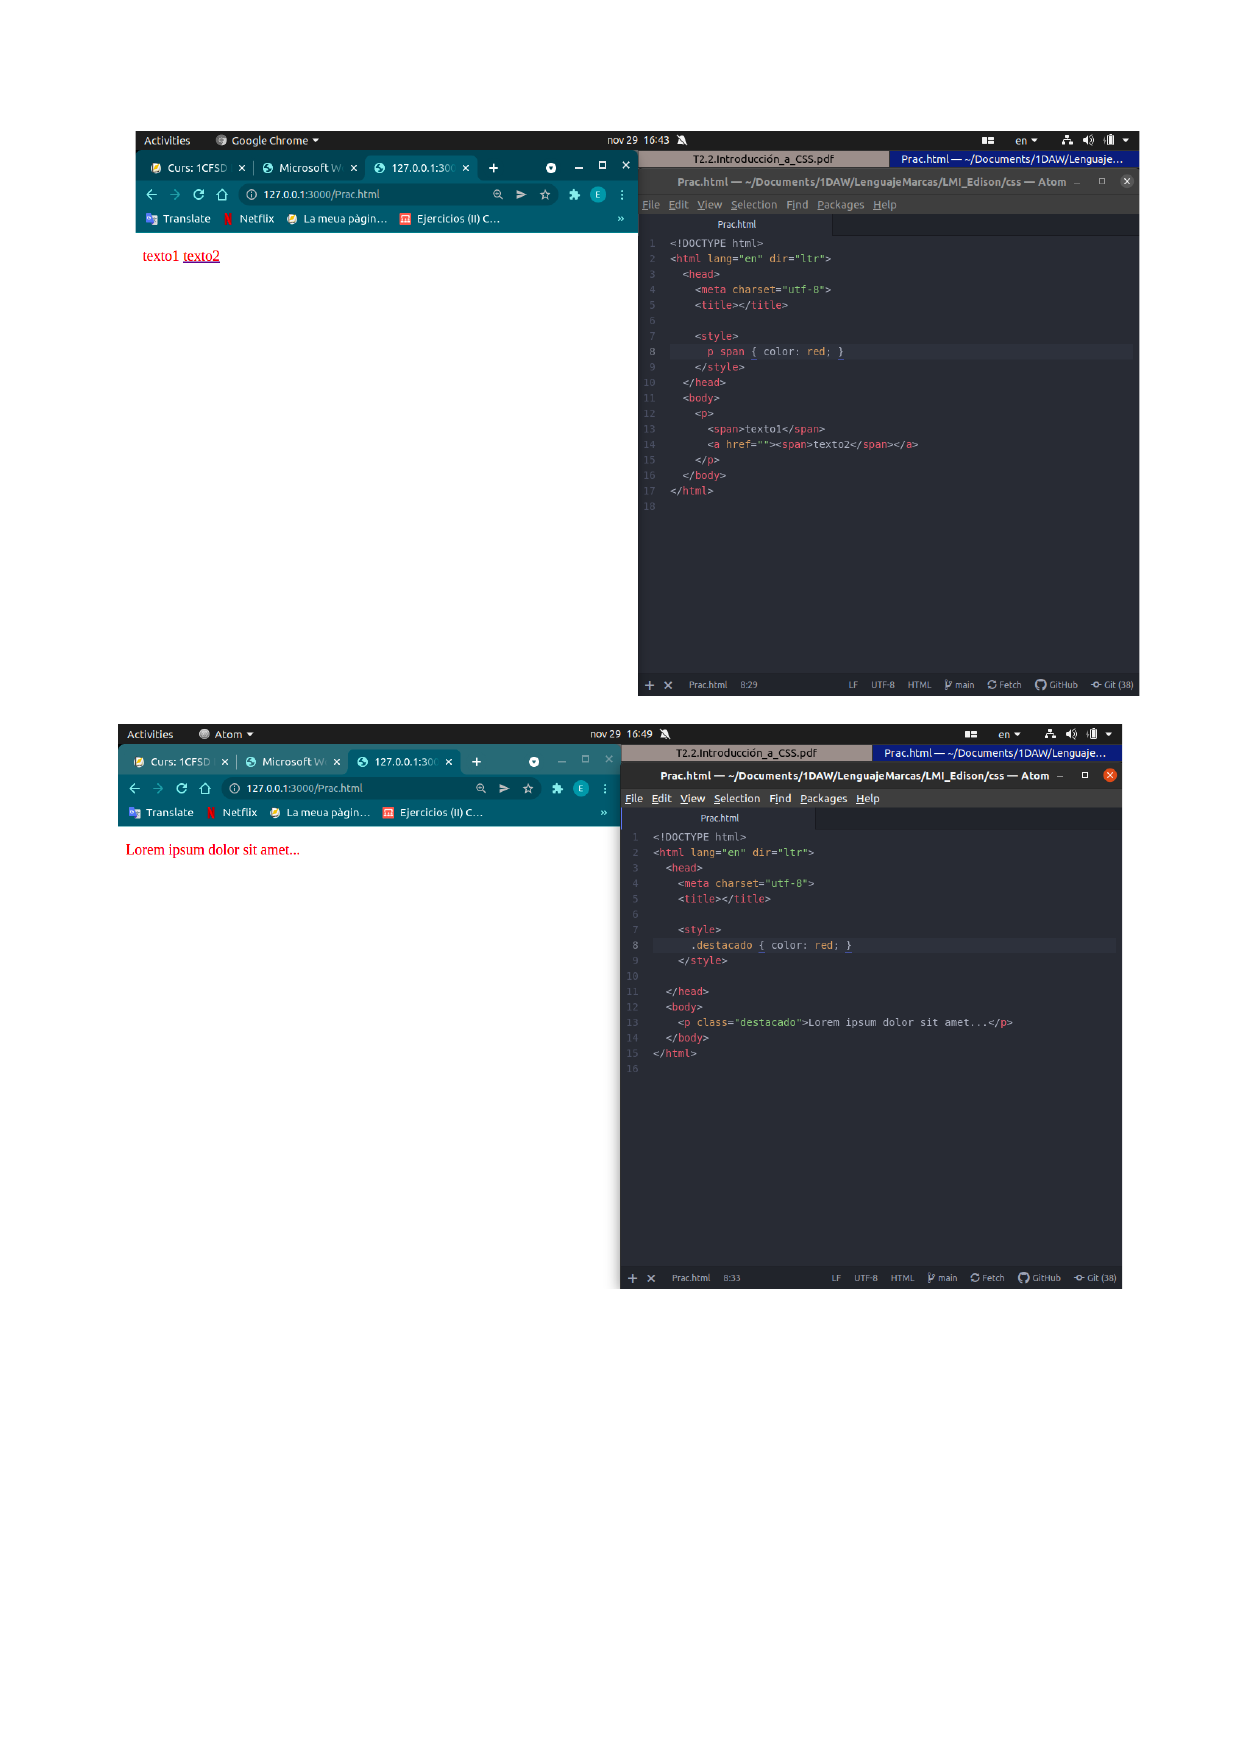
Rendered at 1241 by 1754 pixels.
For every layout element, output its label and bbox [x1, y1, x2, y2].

picture [547, 164, 555, 172]
picture [152, 164, 160, 173]
picture [362, 157, 479, 182]
picture [118, 724, 1123, 1289]
picture [135, 131, 1140, 696]
